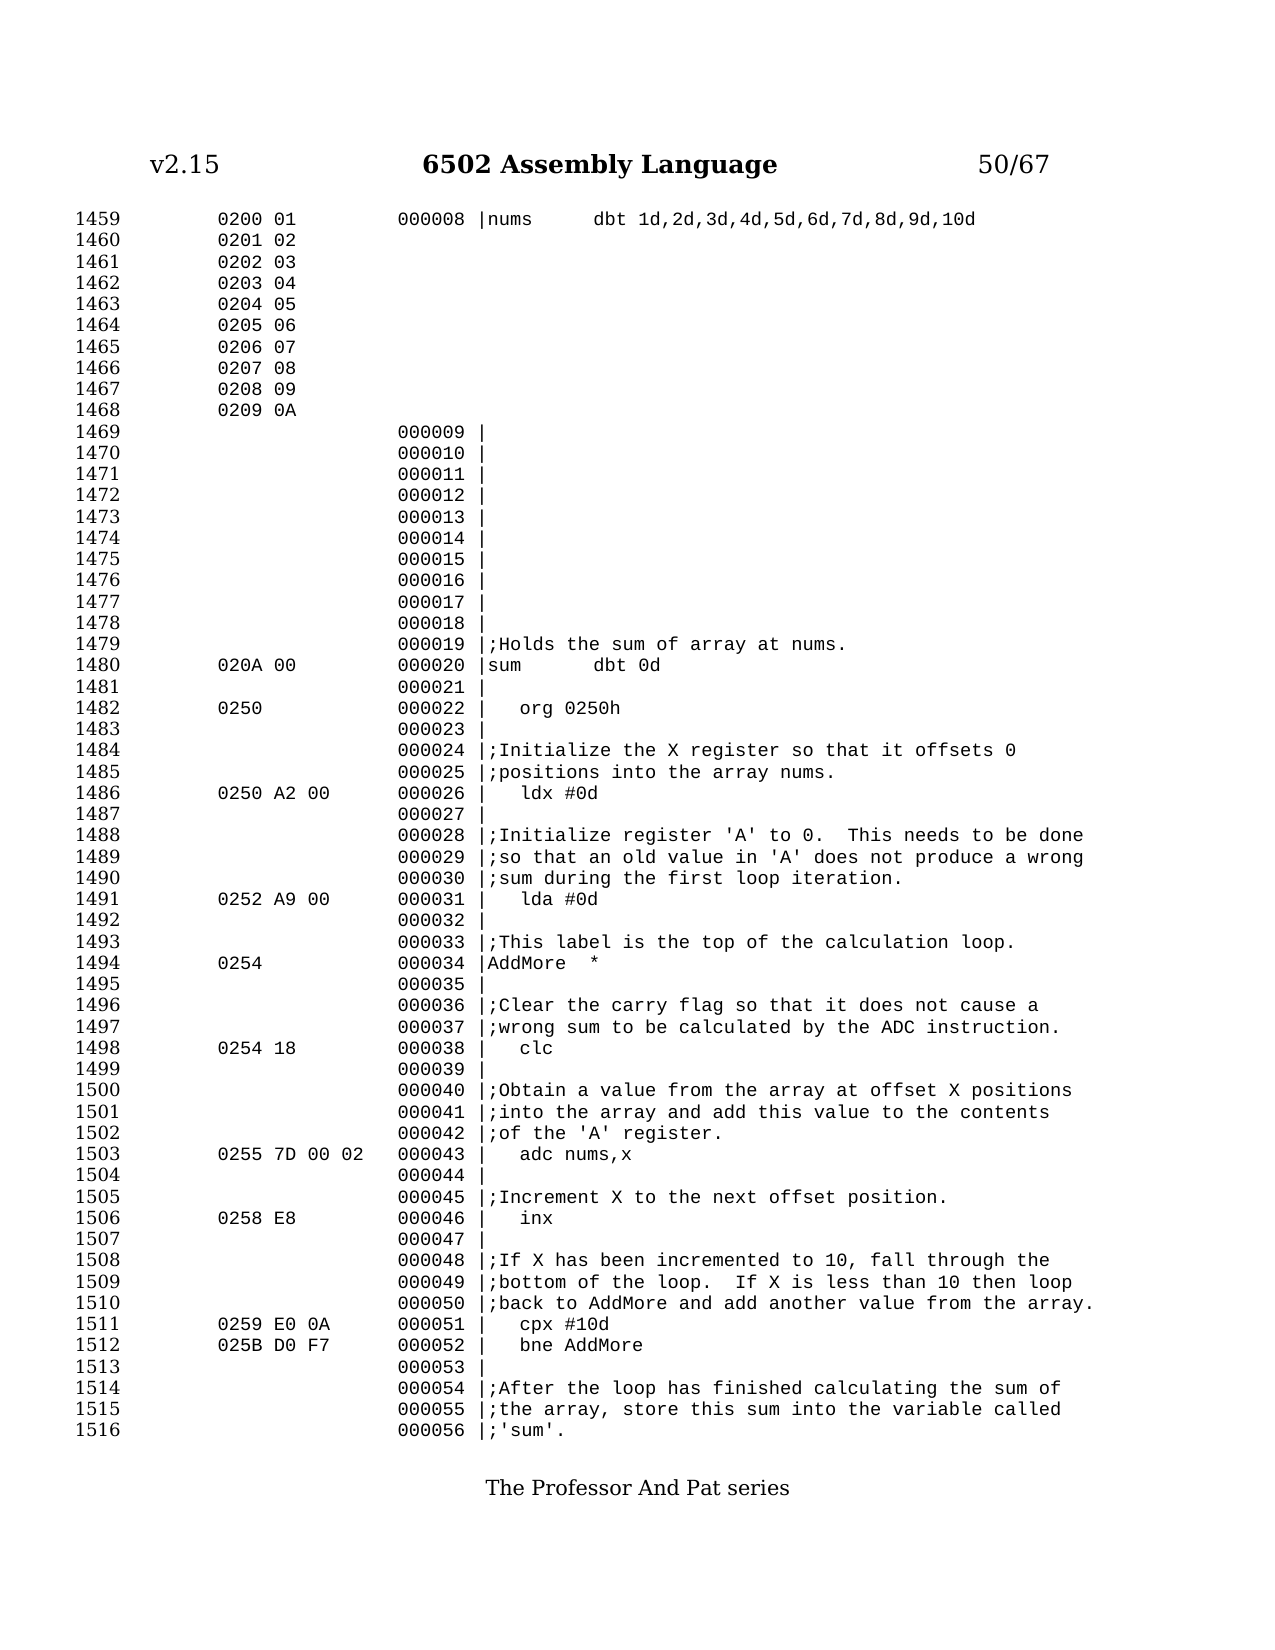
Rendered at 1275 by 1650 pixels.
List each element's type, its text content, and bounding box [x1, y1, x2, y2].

text 000042 |;of the 'A' register. [150, 1124, 1125, 1145]
text 000009 | [150, 422, 1125, 444]
text 000040 |;Obtain a value from the array at offset X positions [150, 1081, 1125, 1102]
text 000019 |;Holds the sum of array at nums. [150, 635, 1125, 656]
text 000033 |;This label is the top of the calculation loop. [150, 932, 1125, 954]
text 000054 |;After the loop has finished calculating the sum of [150, 1379, 1125, 1400]
text 0201 02 [150, 231, 1125, 252]
text 0258 E8 000046 | inx [150, 1209, 1125, 1230]
text 000018 | [150, 614, 1125, 635]
text 0207 08 [150, 359, 1125, 380]
text 0209 0A [150, 401, 1125, 422]
text 0252 A9 00 000031 | lda #0d [150, 890, 1125, 911]
text 0208 09 [150, 380, 1125, 401]
text 000023 | [150, 720, 1125, 741]
text 020A 00 000020 |sum dbt 0d [150, 656, 1125, 677]
text 000024 |;Initialize the X register so that it offsets 0 [150, 741, 1125, 762]
text 000037 |;wrong sum to be calculated by the ADC instruction. [150, 1017, 1125, 1039]
text 0205 06 [150, 316, 1125, 337]
text 000041 |;into the array and add this value to the contents [150, 1102, 1125, 1124]
text 000044 | [150, 1166, 1125, 1187]
text 0250 000022 | org 0250h [150, 699, 1125, 720]
text 000049 |;bottom of the loop. If X is less than 10 then loop [150, 1272, 1125, 1294]
text 025B D0 F7 000052 | bne AddMore [150, 1336, 1125, 1357]
text 000030 |;sum during the first loop iteration. [150, 869, 1125, 890]
text 000014 | [150, 529, 1125, 550]
text 0200 01 000008 |nums dbt 1d,2d,3d,4d,5d,6d,7d,8d,9d,10d [150, 210, 1125, 231]
text 000013 | [150, 507, 1125, 529]
text 0250 A2 00 000026 | ldx #0d [150, 784, 1125, 805]
text 000050 |;back to AddMore and add another value from the array. [150, 1294, 1125, 1315]
text 0203 04 [150, 274, 1125, 295]
text 0204 05 [150, 295, 1125, 316]
text 0254 18 000038 | clc [150, 1039, 1125, 1060]
text 000055 |;the array, store this sum into the variable called [150, 1400, 1125, 1421]
text 000012 | [150, 486, 1125, 507]
text 0259 E0 0A 000051 | cpx #10d [150, 1315, 1125, 1336]
text 000025 |;positions into the array nums. [150, 762, 1125, 784]
text 000028 |;Initialize register 'A' to 0. This needs to be done [150, 826, 1125, 847]
text 0255 7D 00 02 000043 | adc nums,x [150, 1145, 1125, 1166]
text 000039 | [150, 1060, 1125, 1081]
text 000056 |;'sum'. [150, 1421, 1125, 1442]
text 000048 |;If X has been incremented to 10, fall through the [150, 1251, 1125, 1272]
text 000029 |;so that an old value in 'A' does not produce a wrong [150, 847, 1125, 869]
text 000047 | [150, 1230, 1125, 1251]
text 000045 |;Increment X to the next offset position. [150, 1187, 1125, 1209]
text 000036 |;Clear the carry flag so that it does not cause a [150, 996, 1125, 1017]
text 000035 | [150, 975, 1125, 996]
text 000017 | [150, 592, 1125, 614]
text 000027 | [150, 805, 1125, 826]
text 000015 | [150, 550, 1125, 571]
text 000032 | [150, 911, 1125, 932]
text 0202 03 [150, 252, 1125, 274]
text 000011 | [150, 465, 1125, 486]
text 000010 | [150, 444, 1125, 465]
text 0254 000034 |AddMore * [150, 954, 1125, 975]
text 000016 | [150, 571, 1125, 592]
text 000053 | [150, 1357, 1125, 1379]
text 000021 | [150, 677, 1125, 699]
text 0206 07 [150, 337, 1125, 359]
